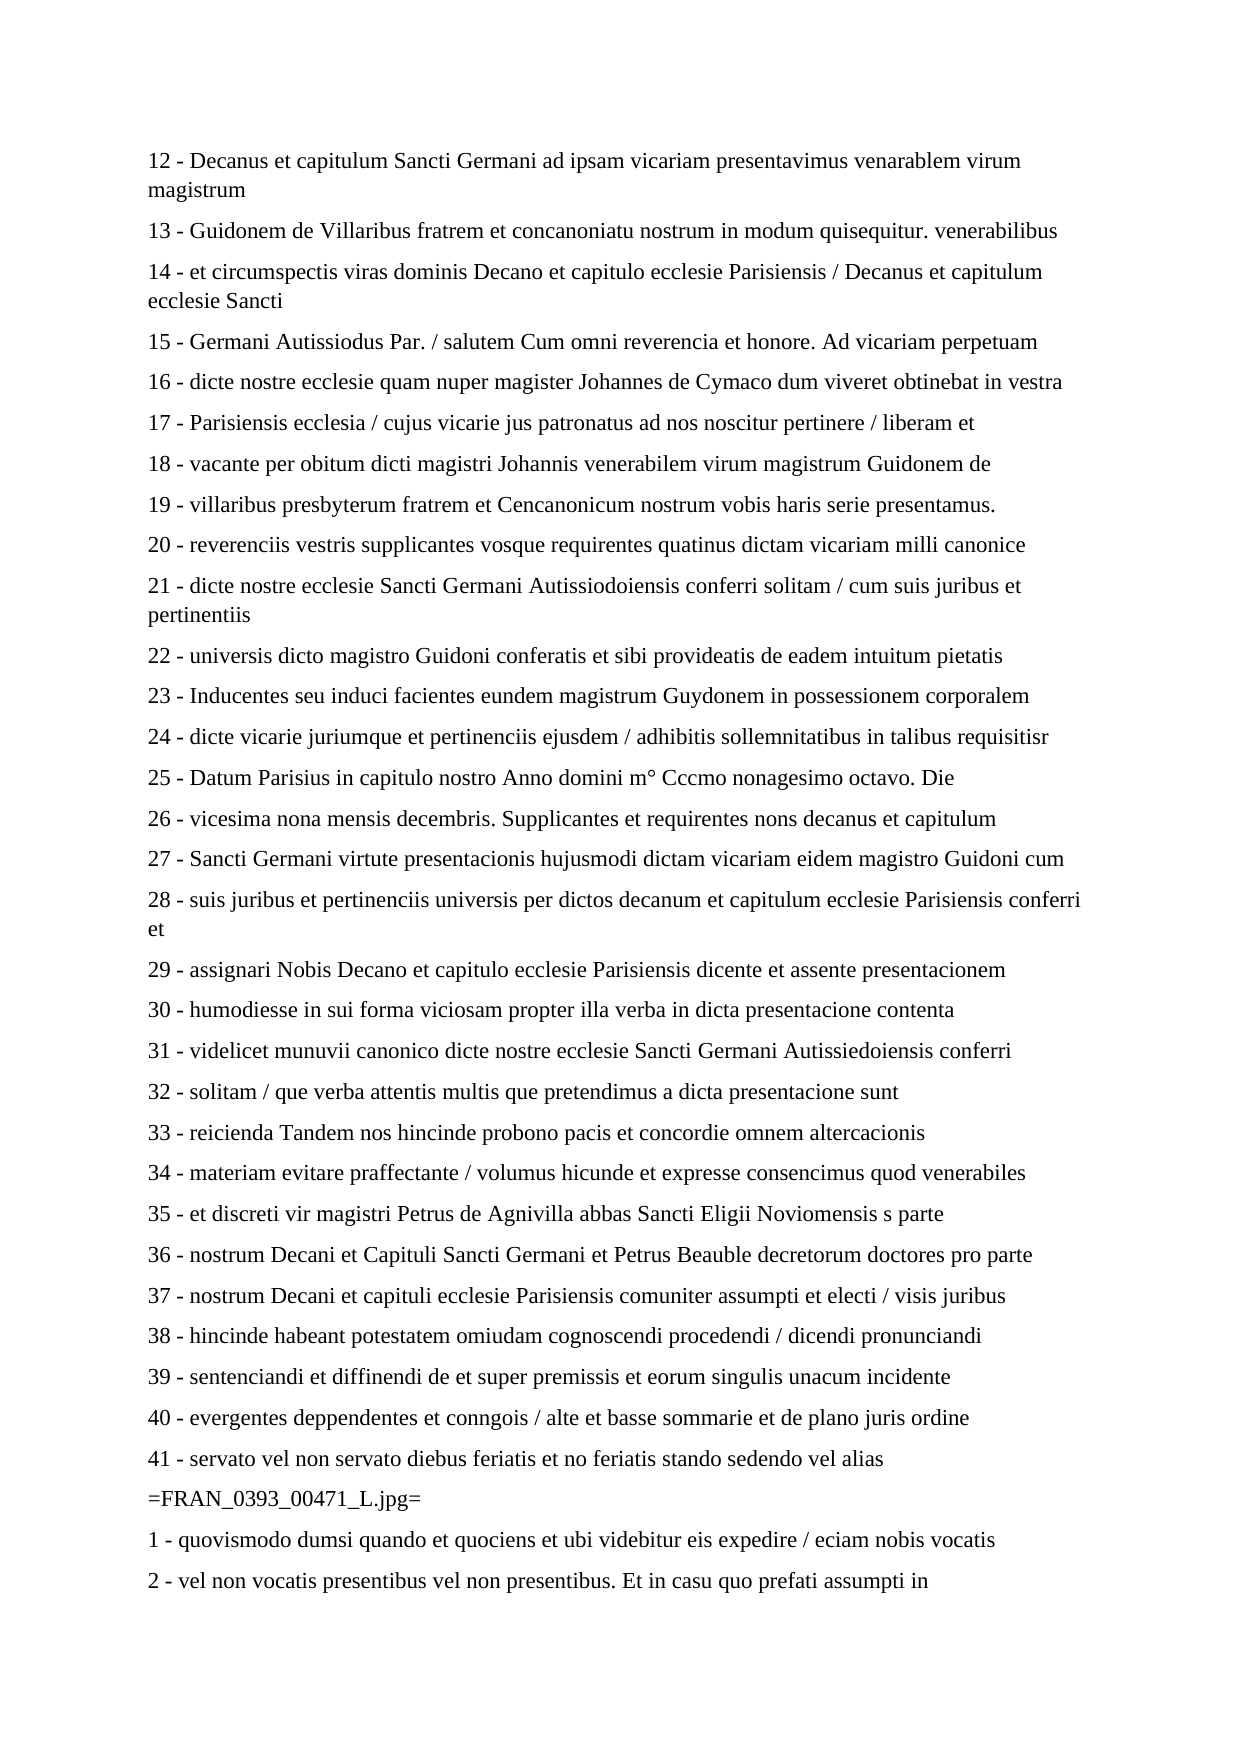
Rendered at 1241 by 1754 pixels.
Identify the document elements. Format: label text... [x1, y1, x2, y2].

text =FRAN_0393_00471_L.jpg= [148, 1485, 1093, 1512]
text 23 - Inducentes seu induci facientes eundem magistrum Guydonem in possessionem corporalem [148, 682, 1093, 709]
text 1 - quovismodo dumsi quando et quociens et ubi videbitur eis expedire / eciam nobis vocatis [148, 1526, 1093, 1552]
text 40 - evergentes deppendentes et conngois / alte et basse sommarie et de plano juris ordine [148, 1404, 1093, 1430]
text 29 - assignari Nobis Decano et capitulo ecclesie Parisiensis dicente et assente presentacionem [148, 956, 1093, 982]
text 27 - Sancti Germani virtute presentacionis hujusmodi dictam vicariam eidem magistro Guidoni cum [148, 845, 1093, 872]
text 24 - dicte vicarie juriumque et pertinenciis ejusdem / adhibitis sollemnitatibus in talibus requisitisr [148, 723, 1093, 749]
text 13 - Guidonem de Villaribus fratrem et concanoniatu nostrum in modum quisequitur. venerabilibus [148, 217, 1093, 244]
text 19 - villaribus presbyterum fratrem et Cencanonicum nostrum vobis haris serie presentamus. [148, 491, 1093, 517]
text 15 - Germani Autissiodus Par. / salutem Cum omni reverencia et honore. Ad vicariam perpetuam [148, 328, 1093, 354]
text 39 - sentenciandi et diffinendi de et super premissis et eorum singulis unacum incidente [148, 1363, 1093, 1389]
text 36 - nostrum Decani et Capituli Sancti Germani et Petrus Beauble decretorum doctores pro parte [148, 1241, 1093, 1267]
text 16 - dicte nostre ecclesie quam nuper magister Johannes de Cymaco dum viveret obtinebat in vestra [148, 368, 1093, 395]
text 26 - vicesima nona mensis decembris. Supplicantes et requirentes nons decanus et capitulum [148, 805, 1093, 831]
text 14 - et circumspectis viras dominis Decano et capitulo ecclesie Parisiensis / Decanus et capitulum ecclesie Sancti [148, 258, 1093, 313]
text 38 - hincinde habeant potestatem omiudam cognoscendi procedendi / dicendi pronunciandi [148, 1322, 1093, 1349]
text 41 - servato vel non servato diebus feriatis et no feriatis stando sedendo vel alias [148, 1444, 1093, 1471]
text 12 - Decanus et capitulum Sancti Germani ad ipsam vicariam presentavimus venarablem virum magistrum [148, 148, 1093, 203]
text 34 - materiam evitare praffectante / volumus hicunde et expresse consencimus quod venerabiles [148, 1159, 1093, 1186]
text 21 - dicte nostre ecclesie Sancti Germani Autissiodoiensis conferri solitam / cum suis juribus et pertinentiis [148, 572, 1093, 627]
text 30 - humodiesse in sui forma viciosam propter illa verba in dicta presentacione contenta [148, 997, 1093, 1023]
text 33 - reicienda Tandem nos hincinde probono pacis et concordie omnem altercacionis [148, 1119, 1093, 1145]
text 37 - nostrum Decani et capituli ecclesie Parisiensis comuniter assumpti et electi / visis juribus [148, 1282, 1093, 1308]
text 2 - vel non vocatis presentibus vel non presentibus. Et in casu quo prefati assumpti in [148, 1567, 1093, 1593]
text 31 - videlicet munuvii canonico dicte nostre ecclesie Sancti Germani Autissiedoiensis conferri [148, 1037, 1093, 1064]
text 18 - vacante per obitum dicti magistri Johannis venerabilem virum magistrum Guidonem de [148, 450, 1093, 476]
text 22 - universis dicto magistro Guidoni conferatis et sibi provideatis de eadem intuitum pietatis [148, 642, 1093, 668]
text 17 - Parisiensis ecclesia / cujus vicarie jus patronatus ad nos noscitur pertinere / liberam et [148, 409, 1093, 436]
text 28 - suis juribus et pertinenciis universis per dictos decanum et capitulum ecclesie Parisiensis conferri et [148, 886, 1093, 941]
text 20 - reverenciis vestris supplicantes vosque requirentes quatinus dictam vicariam milli canonice [148, 531, 1093, 558]
text 32 - solitam / que verba attentis multis que pretendimus a dicta presentacione sunt [148, 1078, 1093, 1104]
text 25 - Datum Parisius in capitulo nostro Anno domini m° Cccmo nonagesimo octavo. Die [148, 764, 1093, 790]
text 35 - et discreti vir magistri Petrus de Agnivilla abbas Sancti Eligii Noviomensis s parte [148, 1200, 1093, 1227]
